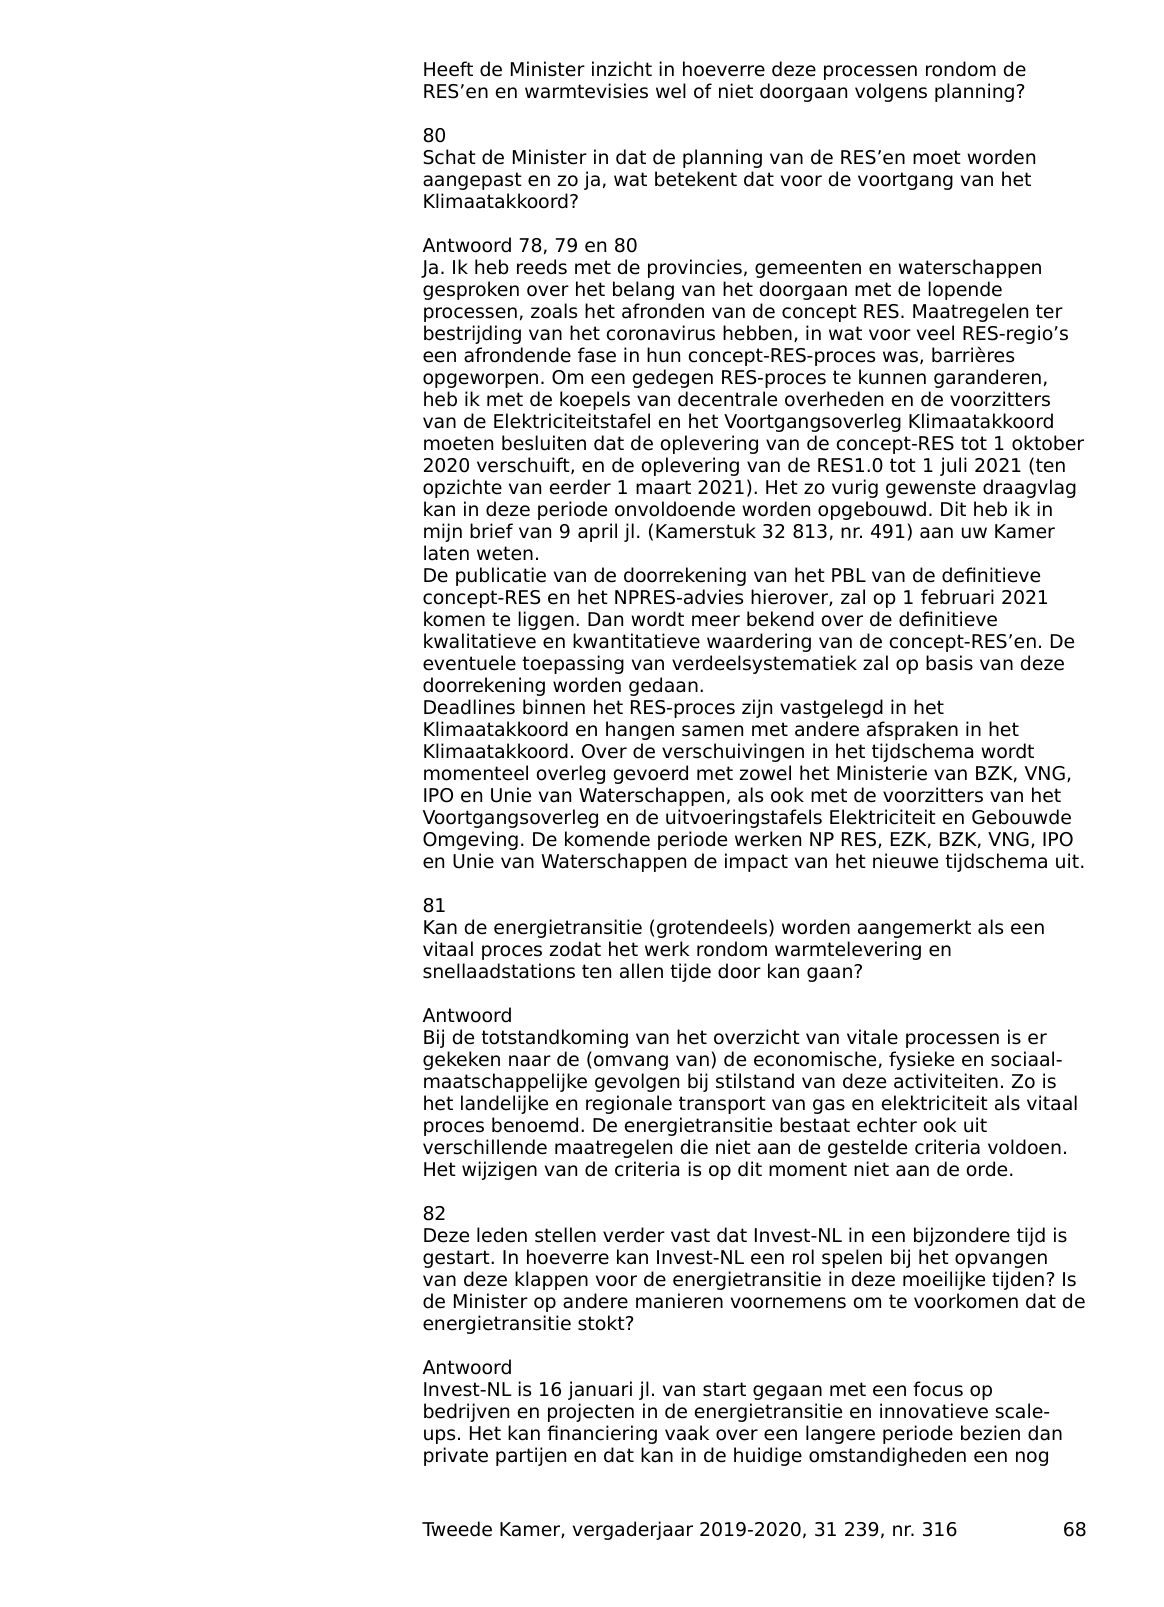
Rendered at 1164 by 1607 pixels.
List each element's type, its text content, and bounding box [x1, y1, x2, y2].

text De publicatie van de doorrekening van het PBL van de definitieve concept-RES en het NPRES-advies hierover, zal op 1 februari 2021 komen te liggen. Dan wordt meer bekend over de definitieve kwalitatieve en kwantitatieve waardering van de concept-RES’en. De eventuele toepassing van verdeelsystematiek zal op basis van deze doorrekening worden gedaan. [422, 565, 1087, 697]
text Invest-NL is 16 januari jl. van start gegaan met een focus op bedrijven en projecten in de energietransitie en innovatieve scale-ups. Het kan financiering vaak over een langere periode bezien dan private partijen en dat kan in de huidige omstandigheden een nog [422, 1379, 1087, 1467]
text 81 [422, 895, 1087, 917]
text Ja. Ik heb reeds met de provincies, gemeenten en waterschappen gesproken over het belang van het doorgaan met de lopende processen, zoals het afronden van de concept RES. Maatregelen ter bestrijding van het coronavirus hebben, in wat voor veel RES-regio’s een afrondende fase in hun concept-RES-proces was, barrières opgeworpen. Om een gedegen RES-proces te kunnen garanderen, heb ik met de koepels van decentrale overheden en de voorzitters van de Elektriciteitstafel en het Voortgangsoverleg Klimaatakkoord moeten besluiten dat de oplevering van de concept-RES tot 1 oktober 2020 verschuift, en de oplevering van de RES1.0 tot 1 juli 2021 (ten opzichte van eerder 1 maart 2021). Het zo vurig gewenste draagvlag kan in deze periode onvoldoende worden opgebouwd. Dit heb ik in mijn brief van 9 april jl. (Kamerstuk 32 813, nr. 491) aan uw Kamer laten weten. [422, 257, 1087, 565]
text Heeft de Minister inzicht in hoeverre deze processen rondom de RES’en en warmtevisies wel of niet doorgaan volgens planning? [422, 59, 1087, 103]
text 80 [422, 125, 1087, 147]
text Deze leden stellen verder vast dat Invest-NL in een bijzondere tijd is gestart. In hoeverre kan Invest-NL een rol spelen bij het opvangen van deze klappen voor de energietransitie in deze moeilijke tijden? Is de Minister op andere manieren voornemens om te voorkomen dat de energietransitie stokt? [422, 1225, 1087, 1335]
text Kan de energietransitie (grotendeels) worden aangemerkt als een vitaal proces zodat het werk rondom warmtelevering en snellaadstations ten allen tijde door kan gaan? [422, 917, 1087, 983]
text Antwoord [422, 1005, 1087, 1027]
text Antwoord [422, 1357, 1087, 1379]
text Antwoord 78, 79 en 80 [422, 235, 1087, 257]
text 82 [422, 1203, 1087, 1225]
text Schat de Minister in dat de planning van de RES’en moet worden aangepast en zo ja, wat betekent dat voor de voortgang van het Klimaatakkoord? [422, 147, 1087, 213]
text Bij de totstandkoming van het overzicht van vitale processen is er gekeken naar de (omvang van) de economische, fysieke en sociaal-maatschappelijke gevolgen bij stilstand van deze activiteiten. Zo is het landelijke en regionale transport van gas en elektriciteit als vitaal proces benoemd. De energietransitie bestaat echter ook uit verschillende maatregelen die niet aan de gestelde criteria voldoen. Het wijzigen van de criteria is op dit moment niet aan de orde. [422, 1027, 1087, 1181]
text Deadlines binnen het RES-proces zijn vastgelegd in het Klimaatakkoord en hangen samen met andere afspraken in het Klimaatakkoord. Over de verschuivingen in het tijdschema wordt momenteel overleg gevoerd met zowel het Ministerie van BZK, VNG, IPO en Unie van Waterschappen, als ook met de voorzitters van het Voortgangsoverleg en de uitvoeringstafels Elektriciteit en Gebouwde Omgeving. De komende periode werken NP RES, EZK, BZK, VNG, IPO en Unie van Waterschappen de impact van het nieuwe tijdschema uit. [422, 697, 1087, 873]
